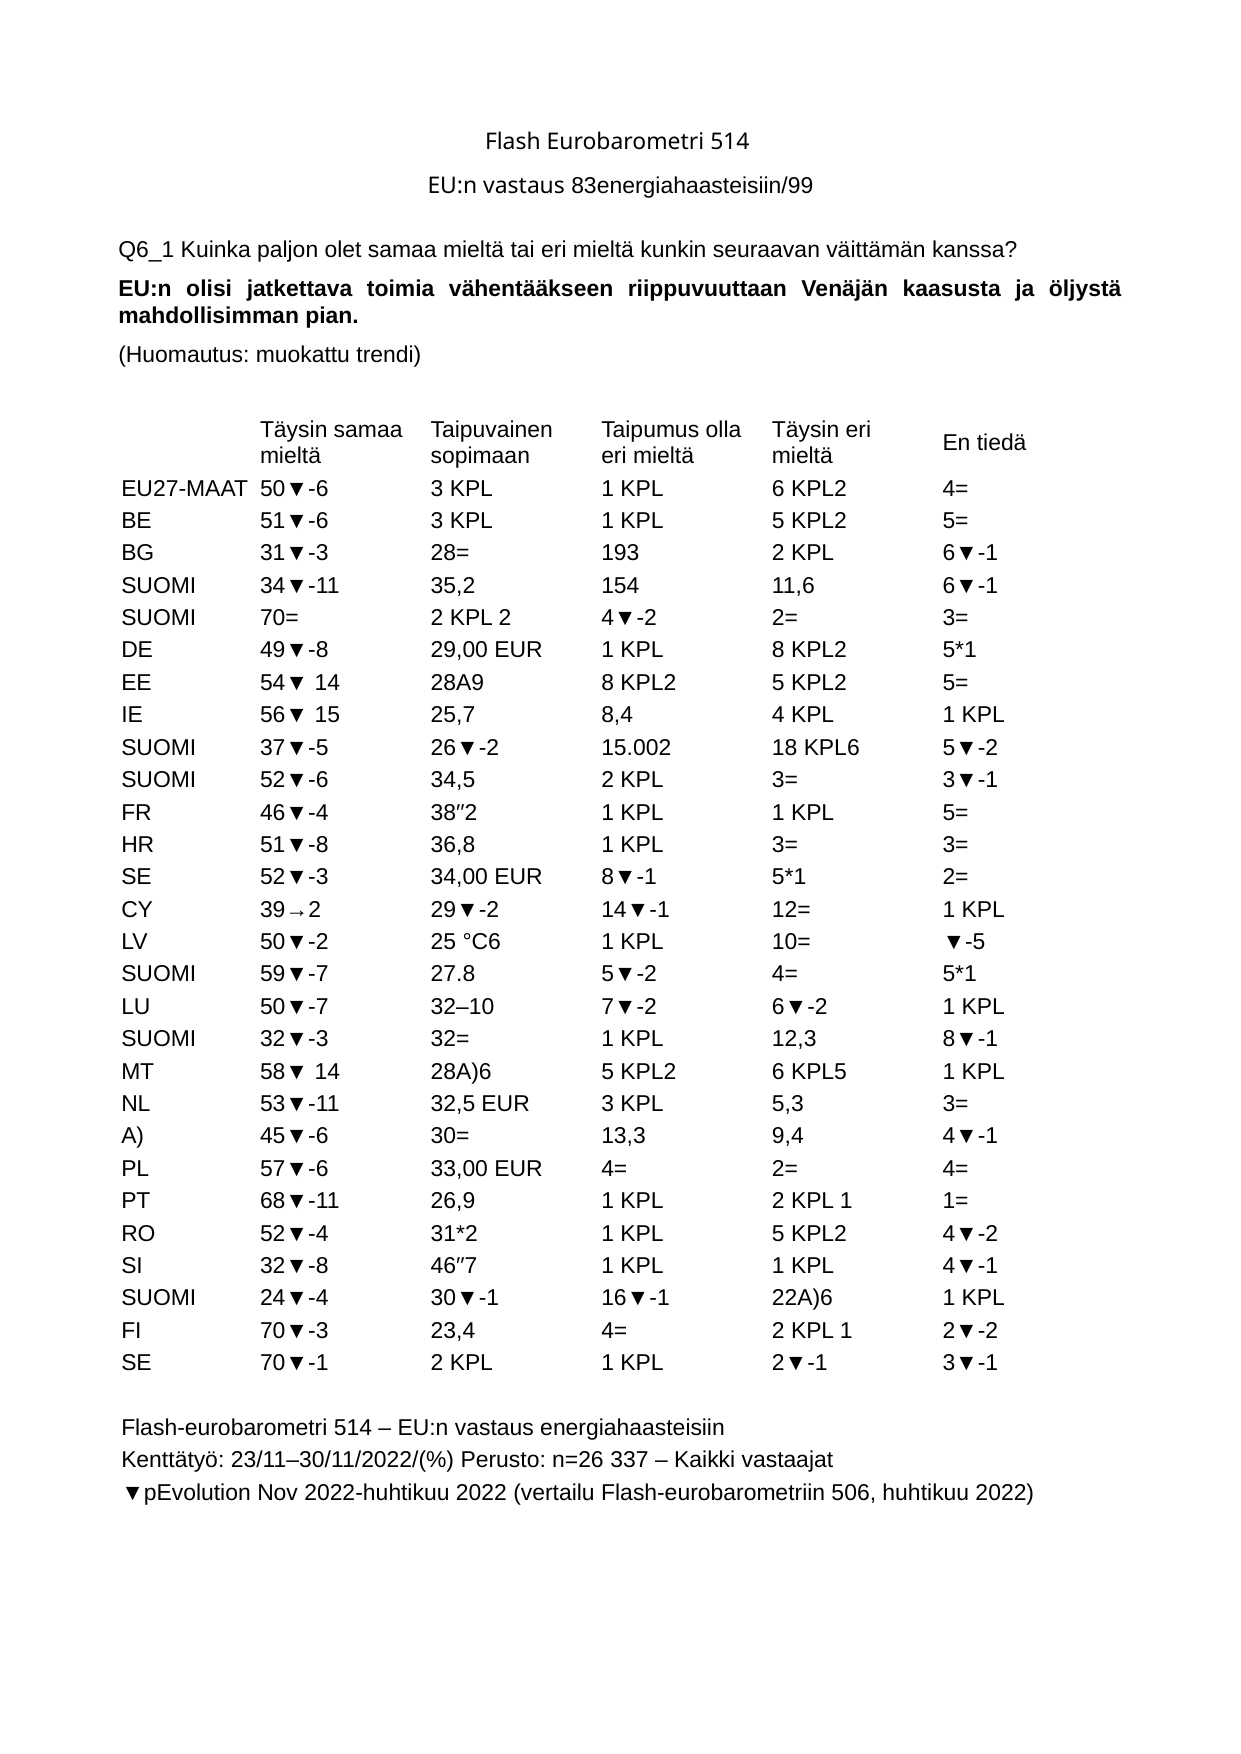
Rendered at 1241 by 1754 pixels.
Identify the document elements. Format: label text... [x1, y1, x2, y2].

table_cell CY [118, 893, 257, 925]
text (Huomautus: muokattu trendi) [118, 341, 1122, 367]
table_cell DE [118, 634, 257, 666]
table_cell 34▼-11 [257, 569, 427, 601]
table_cell 5▼-2 [939, 731, 1110, 763]
table_cell RO [118, 1217, 257, 1249]
table_cell 51▼-8 [257, 828, 427, 860]
table_cell 2= [769, 601, 939, 633]
table_cell 3= [939, 828, 1110, 860]
table_cell 8▼-1 [939, 1022, 1110, 1054]
table_cell SUOMI [118, 1022, 257, 1054]
table_cell 22A)6 [769, 1281, 939, 1314]
table_cell 31▼-3 [257, 536, 427, 569]
table_cell 1 KPL [598, 795, 769, 828]
table_cell 51▼-6 [257, 504, 427, 536]
table_cell 5*1 [939, 634, 1110, 666]
table_cell 28= [428, 536, 598, 569]
table_cell EE [118, 666, 257, 698]
table_cell 68▼-11 [257, 1184, 427, 1217]
table_cell 32▼-3 [257, 1022, 427, 1054]
table_cell 46′′7 [428, 1249, 598, 1281]
table_cell 16▼-1 [598, 1281, 769, 1314]
table_cell 1 KPL [598, 828, 769, 860]
table_cell Flash-eurobarometri 514 – EU:n vastaus energiahaasteisiin [118, 1411, 1110, 1443]
table_cell 46▼-4 [257, 795, 427, 828]
table_cell 8,4 [598, 698, 769, 731]
table_cell 5 KPL2 [769, 1217, 939, 1249]
table_cell 12= [769, 893, 939, 925]
table_cell 5= [939, 795, 1110, 828]
table_cell BE [118, 504, 257, 536]
table_cell MT [118, 1055, 257, 1087]
table_cell SE [118, 1346, 257, 1378]
table_cell SE [118, 860, 257, 893]
table_header Täysin samaa mieltä [257, 413, 427, 471]
table_cell 39→2 [257, 893, 427, 925]
table_cell BG [118, 536, 257, 569]
table_cell 2 KPL 1 [769, 1184, 939, 1217]
table_cell [769, 1379, 939, 1411]
table_cell 154 [598, 569, 769, 601]
table_cell 5= [939, 666, 1110, 698]
table_cell 3▼-1 [939, 763, 1110, 795]
table_cell NL [118, 1087, 257, 1119]
table_cell 10= [769, 925, 939, 957]
table_cell 30= [428, 1119, 598, 1152]
table_cell 5▼-2 [598, 958, 769, 990]
table_cell 8 KPL2 [598, 666, 769, 698]
table_cell 1 KPL [598, 1022, 769, 1054]
table_cell 4= [939, 1152, 1110, 1184]
table_cell 50▼-7 [257, 990, 427, 1022]
table_cell SUOMI [118, 1281, 257, 1314]
table_cell 5*1 [769, 860, 939, 893]
table_cell 193 [598, 536, 769, 569]
table_cell 2 KPL [598, 763, 769, 795]
table_cell SUOMI [118, 958, 257, 990]
table_cell SUOMI [118, 601, 257, 633]
table_cell 4= [769, 958, 939, 990]
table_cell 1 KPL [769, 1249, 939, 1281]
table_cell 1 KPL [598, 471, 769, 504]
table_cell 5 KPL2 [769, 504, 939, 536]
table_header Taipumus olla eri mieltä [598, 413, 769, 471]
table_cell ▼-5 [939, 925, 1110, 957]
table_cell 7▼-2 [598, 990, 769, 1022]
table_cell 5 KPL2 [769, 666, 939, 698]
table_cell 2▼-1 [769, 1346, 939, 1378]
table_cell SUOMI [118, 763, 257, 795]
table_cell 6▼-1 [939, 569, 1110, 601]
table_cell 32▼-8 [257, 1249, 427, 1281]
table_cell 26▼-2 [428, 731, 598, 763]
table_cell 34,00 EUR [428, 860, 598, 893]
table_cell 3= [769, 763, 939, 795]
table_cell 27.8 [428, 958, 598, 990]
table_cell 5,3 [769, 1087, 939, 1119]
table_cell 1 KPL [939, 1055, 1110, 1087]
table_cell 1 KPL [598, 504, 769, 536]
table_cell 52▼-4 [257, 1217, 427, 1249]
table_cell 52▼-3 [257, 860, 427, 893]
table_cell 2 KPL 2 [428, 601, 598, 633]
table_cell A) [118, 1119, 257, 1152]
table_cell 52▼-6 [257, 763, 427, 795]
table_cell 24▼-4 [257, 1281, 427, 1314]
table_cell 1 KPL [939, 893, 1110, 925]
table_cell 59▼-7 [257, 958, 427, 990]
table_cell 3 KPL [428, 471, 598, 504]
table_cell 25,7 [428, 698, 598, 731]
table_cell 1 KPL [598, 1184, 769, 1217]
table_cell LV [118, 925, 257, 957]
table_cell 2= [769, 1152, 939, 1184]
table_cell PL [118, 1152, 257, 1184]
table_cell 2 KPL [769, 536, 939, 569]
table_cell 2 KPL [428, 1346, 598, 1378]
table_cell Kenttätyö: 23/11–30/11/2022/(%) Perusto: n=26 337 – Kaikki vastaajat [118, 1443, 1110, 1476]
table_cell 1 KPL [939, 990, 1110, 1022]
table_cell 56▼ 15 [257, 698, 427, 731]
table_cell 9,4 [769, 1119, 939, 1152]
table_cell 4▼-2 [598, 601, 769, 633]
table_cell 13,3 [598, 1119, 769, 1152]
table_cell 49▼-8 [257, 634, 427, 666]
table_cell 45▼-6 [257, 1119, 427, 1152]
table_cell 3 KPL [598, 1087, 769, 1119]
table_cell 70▼-1 [257, 1346, 427, 1378]
table_cell 34,5 [428, 763, 598, 795]
table_cell 1 KPL [598, 1217, 769, 1249]
table_cell 31*2 [428, 1217, 598, 1249]
table_cell 6▼-2 [769, 990, 939, 1022]
table_cell 70= [257, 601, 427, 633]
table_cell [939, 1379, 1110, 1411]
table_cell 8 KPL2 [769, 634, 939, 666]
table_cell 5*1 [939, 958, 1110, 990]
table_cell 28A)6 [428, 1055, 598, 1087]
table_cell FR [118, 795, 257, 828]
table_cell 11,6 [769, 569, 939, 601]
table_cell 6 KPL5 [769, 1055, 939, 1087]
table_cell 33,00 EUR [428, 1152, 598, 1184]
table_cell 29,00 EUR [428, 634, 598, 666]
table_header [118, 413, 257, 471]
table_cell ▼рEvolution Nov 2022-huhtikuu 2022 (vertailu Flash-eurobarometriin 506, huhtikuu 2022) [118, 1476, 1110, 1508]
table_cell 8▼-1 [598, 860, 769, 893]
table_cell 4▼-1 [939, 1249, 1110, 1281]
table_cell 32,5 EUR [428, 1087, 598, 1119]
table_cell 35,2 [428, 569, 598, 601]
table_cell 15.002 [598, 731, 769, 763]
table_cell 29▼-2 [428, 893, 598, 925]
table_header Täysin eri mieltä [769, 413, 939, 471]
table_cell 4= [598, 1314, 769, 1346]
table_cell 1 KPL [598, 925, 769, 957]
table_cell 5= [939, 504, 1110, 536]
table_cell 4▼-1 [939, 1119, 1110, 1152]
table_cell 3= [939, 601, 1110, 633]
table_cell 3 KPL [428, 504, 598, 536]
table_cell 50▼-2 [257, 925, 427, 957]
table_cell [598, 1379, 769, 1411]
table_cell 1 KPL [598, 1249, 769, 1281]
table_cell IE [118, 698, 257, 731]
table_cell SUOMI [118, 569, 257, 601]
table_cell 50▼-6 [257, 471, 427, 504]
table_cell 26,9 [428, 1184, 598, 1217]
table_cell 28A9 [428, 666, 598, 698]
table_cell 4= [939, 471, 1110, 504]
table_cell 3▼-1 [939, 1346, 1110, 1378]
table_cell 30▼-1 [428, 1281, 598, 1314]
table_cell FI [118, 1314, 257, 1346]
table_cell 1 KPL [598, 1346, 769, 1378]
table_cell 70▼-3 [257, 1314, 427, 1346]
table_cell 37▼-5 [257, 731, 427, 763]
table_cell 2▼-2 [939, 1314, 1110, 1346]
table_cell 4= [598, 1152, 769, 1184]
table_cell 5 KPL2 [598, 1055, 769, 1087]
table_cell 53▼-11 [257, 1087, 427, 1119]
table_cell 6▼-1 [939, 536, 1110, 569]
table_cell 58▼ 14 [257, 1055, 427, 1087]
table_cell [428, 1379, 598, 1411]
table_cell HR [118, 828, 257, 860]
table_header En tiedä [939, 413, 1110, 471]
table_cell LU [118, 990, 257, 1022]
table_cell 4▼-2 [939, 1217, 1110, 1249]
table_cell EU27-MAAT [118, 471, 257, 504]
table_cell 14▼-1 [598, 893, 769, 925]
table_cell PT [118, 1184, 257, 1217]
table_cell 3= [769, 828, 939, 860]
table_cell 38′′2 [428, 795, 598, 828]
table_header Taipuvainen sopimaan [428, 413, 598, 471]
table_cell 25 °C6 [428, 925, 598, 957]
table_cell 32–10 [428, 990, 598, 1022]
table_cell 2 KPL 1 [769, 1314, 939, 1346]
table_cell 57▼-6 [257, 1152, 427, 1184]
table_cell 2= [939, 860, 1110, 893]
table_cell [257, 1379, 427, 1411]
table_cell 1 KPL [939, 1281, 1110, 1314]
table_cell 6 KPL2 [769, 471, 939, 504]
table_cell 4 KPL [769, 698, 939, 731]
table_cell SUOMI [118, 731, 257, 763]
table_cell 3= [939, 1087, 1110, 1119]
text Q6_1 Kuinka paljon olet samaa mieltä tai eri mieltä kunkin seuraavan väittämän kanssa? [118, 236, 1122, 262]
table_cell 1 KPL [939, 698, 1110, 731]
table_cell 12,3 [769, 1022, 939, 1054]
table_cell 23,4 [428, 1314, 598, 1346]
table_cell [118, 1379, 257, 1411]
table_cell 54▼ 14 [257, 666, 427, 698]
table_cell 18 KPL6 [769, 731, 939, 763]
table_cell SI [118, 1249, 257, 1281]
table_cell 36,8 [428, 828, 598, 860]
table_cell 1 KPL [598, 634, 769, 666]
table_cell 1 KPL [769, 795, 939, 828]
table_cell 32= [428, 1022, 598, 1054]
text EU:n olisi jatkettava toimia vähentääkseen riippuvuuttaan Venäjän kaasusta ja öljystä mahdollisimman pian. [118, 275, 1122, 328]
table_cell 1= [939, 1184, 1110, 1217]
